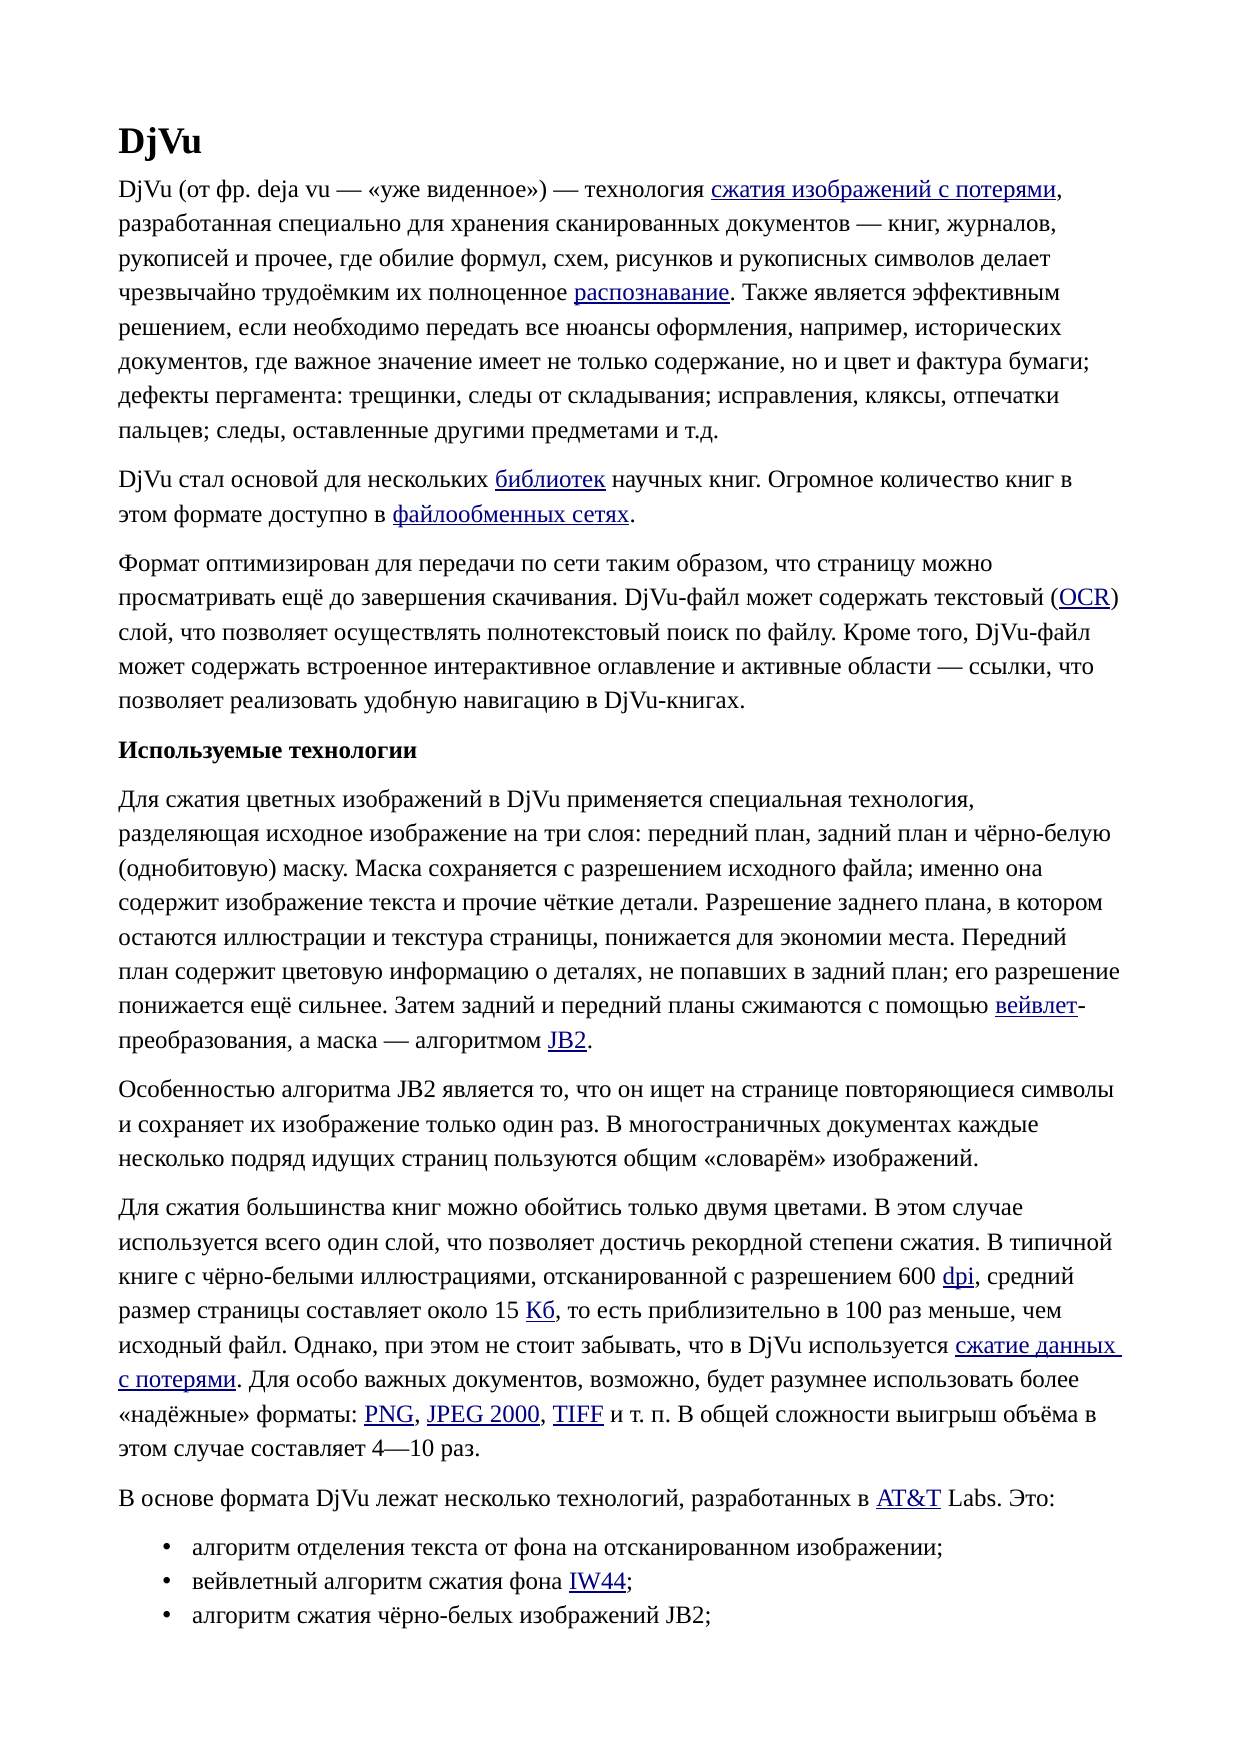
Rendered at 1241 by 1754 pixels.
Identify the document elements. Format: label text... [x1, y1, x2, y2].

text Формат оптимизирован для передачи по сети таким образом, что страницу можно просматривать ещё до завершения скачивания. DjVu-файл может содержать текстовый (OCR) слой, что позволяет осуществлять полнотекстовый поиск по файлу. Кроме того, DjVu-файл может содержать встроенное интерактивное оглавление и активные области — ссылки, что позволяет реализовать удобную навигацию в DjVu-книгах. [118, 548, 1122, 714]
text DjVu стал основой для нескольких библиотек научных книг. Огромное количество книг в этом формате доступно в файлообменных сетях. [118, 464, 1122, 527]
list алгоритм отделения текста от фона на отсканированном изображении; [162, 1532, 1122, 1560]
text Особенностью алгоритма JB2 является то, что он ищет на странице повторяющиеся символы и сохраняет их изображение только один раз. В многостраничных документах каждые несколько подряд идущих страниц пользуются общим «словарём» изображений. [118, 1074, 1122, 1172]
text Для сжатия цветных изображений в DjVu применяется специальная технология, разделяющая исходное изображение на три слоя: передний план, задний план и чёрно-белую (однобитовую) маску. Маска сохраняется с разрешением исходного файла; именно она содержит изображение текста и прочие чёткие детали. Разрешение заднего плана, в котором остаются иллюстрации и текстура страницы, понижается для экономии места. Передний план содержит цветовую информацию о деталях, не попавших в задний план; его разрешение понижается ещё сильнее. Затем задний и передний планы сжимаются с помощью вейвлет-преобразования, а маска — алгоритмом JB2. [118, 784, 1122, 1054]
list вейвлетный алгоритм сжатия фона IW44; [162, 1566, 1122, 1595]
subtitle DjVu [118, 118, 1122, 161]
list алгоритм сжатия чёрно-белых изображений JB2; [162, 1601, 1122, 1629]
text В основе формата DjVu лежат несколько технологий, разработанных в AT&T Labs. Это: [118, 1483, 1122, 1511]
text DjVu (от фр. deja vu — «уже виденное») — технология сжатия изображений с потерями, разработанная специально для хранения сканированных документов — книг, журналов, рукописей и прочее, где обилие формул, схем, рисунков и рукописных символов делает чрезвычайно трудоёмким их полноценное распознавание. Также является эффективным решением, если необходимо передать все нюансы оформления, например, исторических документов, где важное значение имеет не только содержание, но и цвет и фактура бумаги; дефекты пергамента: трещинки, следы от складывания; исправления, кляксы, отпечатки пальцев; следы, оставленные другими предметами и т.д. [118, 174, 1122, 444]
text Используемые технологии [118, 735, 1122, 763]
text Для сжатия большинства книг можно обойтись только двумя цветами. В этом случае используется всего один слой, что позволяет достичь рекордной степени сжатия. В типичной книге с чёрно-белыми иллюстрациями, отсканированной с разрешением 600 dpi, средний размер страницы составляет около 15 Кб, то есть приблизительно в 100 раз меньше, чем исходный файл. Однако, при этом не стоит забывать, что в DjVu используется сжатие данных с потерями. Для особо важных документов, возможно, будет разумнее использовать более «надёжные» форматы: PNG, JPEG 2000, TIFF и т. п. В общей сложности выигрыш объёма в этом случае составляет 4—10 раз. [118, 1192, 1122, 1462]
